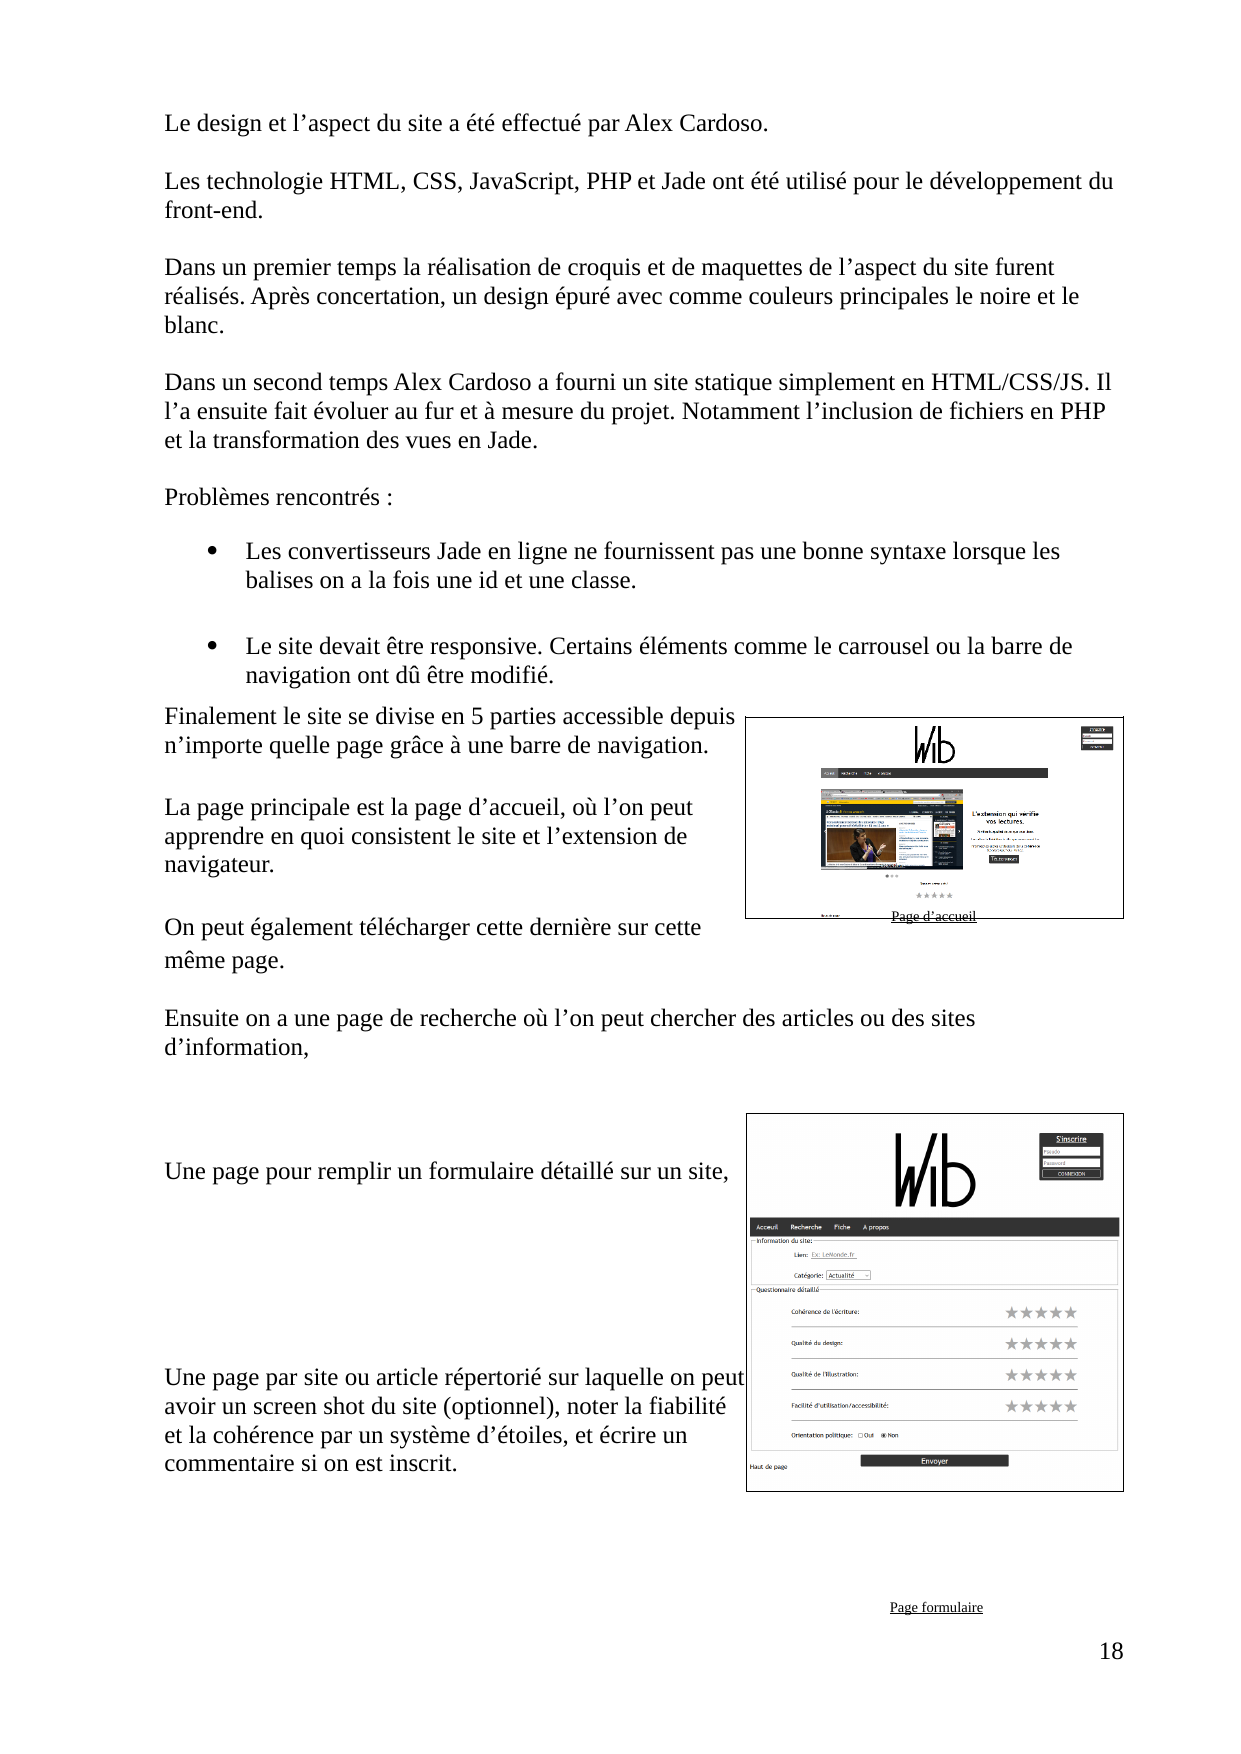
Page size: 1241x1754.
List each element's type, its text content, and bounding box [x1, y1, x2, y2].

subtitle Dans un second temps Alex Cardoso a fourni un site statique simplement en HTML/CSS/JS. Il l’a ensuite fait évoluer au fur et à mesure du projet. Notamment l’inclusion de fichiers en PHP et la transformation des vues en Jade. [164, 367, 1123, 453]
subtitle La page principale est la page d’accueil, où l’on peut apprendre en quoi consistent le site et l’extension de navigateur. [164, 792, 745, 878]
subtitle front-end. [164, 195, 1123, 223]
text Page d’accueil [891, 908, 989, 924]
text Page formulaire [889, 1598, 987, 1615]
subtitle Finalement le site se divise en 5 parties accessible depuis n’importe quelle page grâce à une barre de navigation. [164, 701, 1123, 758]
subtitle Ensuite on a une page de recherche où l’on peut chercher des articles ou des sites d’information, [164, 1003, 1123, 1060]
subtitle Le design et l’aspect du site a été effectué par Alex Cardoso. [164, 108, 1123, 137]
subtitle On peut également télécharger cette dernière sur cette même page. [164, 912, 1123, 974]
subtitle Les convertisseurs Jade en ligne ne fournissent pas une bonne syntaxe lorsque les balises on a la fois une id et une classe. [208, 536, 1123, 593]
subtitle Une page pour remplir un formulaire détaillé sur un site, [164, 1156, 746, 1185]
subtitle Le site devait être responsive. Certains éléments comme le carrousel ou la barre de navigation ont dû être modifié. [208, 631, 1123, 688]
subtitle Problèmes rencontrés : [164, 482, 1123, 511]
text Une page par site ou article répertorié sur laquelle on peut avoir un screen shot du site (optionnel), noter la fiabilité et la cohérence par un système d’étoiles, et écrire un commentaire si on est inscrit. [164, 1362, 746, 1477]
picture [753, 724, 1123, 918]
subtitle Dans un premier temps la réalisation de croquis et de maquettes de l’aspect du site furent réalisés. Après concertation, un design épuré avec comme couleurs principales le noire et le blanc. [164, 252, 1123, 338]
picture [747, 1114, 1123, 1491]
subtitle Les technologie HTML, CSS, JavaScript, PHP et Jade ont été utilisé pour le développement du [164, 166, 1123, 195]
